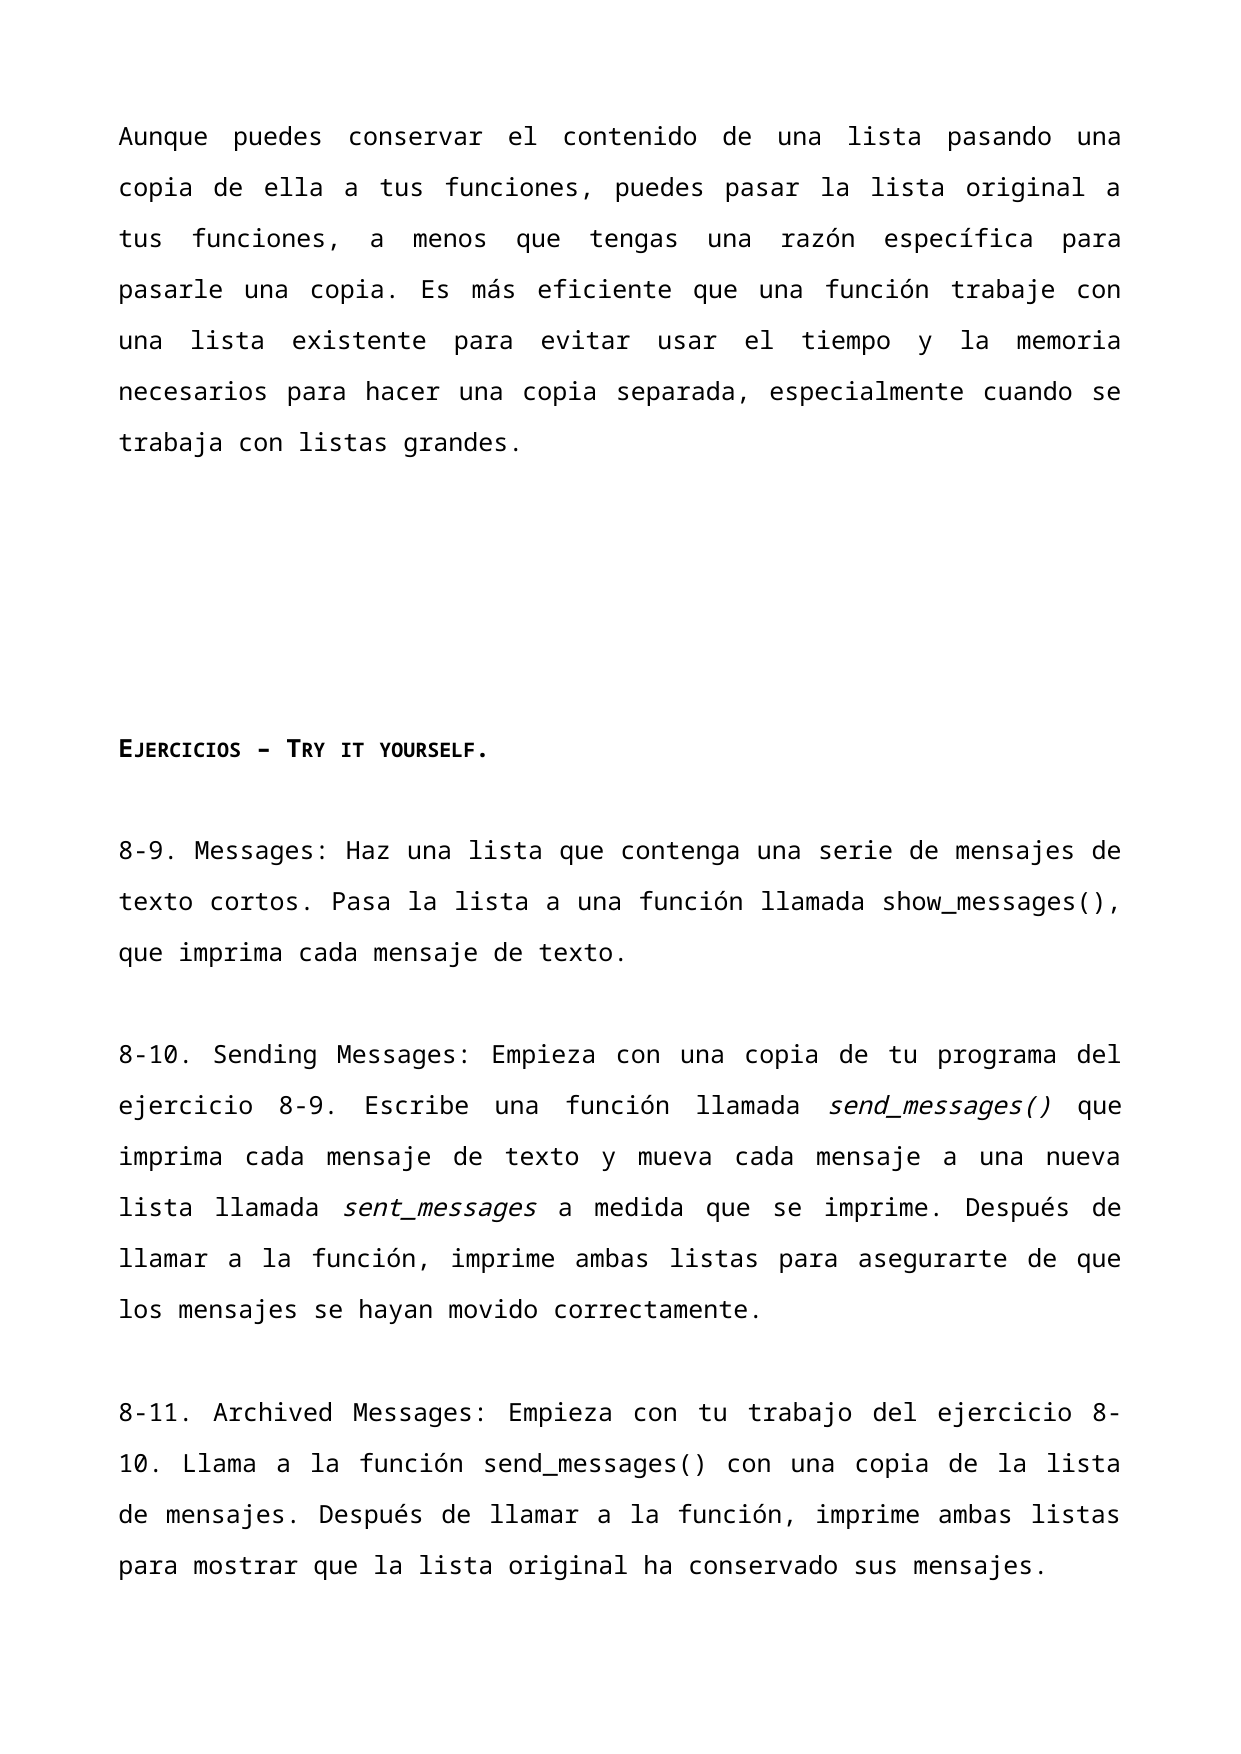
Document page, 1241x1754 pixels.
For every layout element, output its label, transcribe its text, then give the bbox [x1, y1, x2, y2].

text 8-10. Sending Messages: Empieza con una copia de tu programa del ejercicio 8-9. Escribe una función llamada send_messages() que imprima cada mensaje de texto y mueva cada mensaje a una nueva lista llamada sent_messages a medida que se imprime. Después de llamar a la función, imprime ambas listas para asegurarte de que los mensajes se hayan movido correctamente. [118, 1037, 1122, 1326]
text 8-9. Messages: Haz una lista que contenga una serie de mensajes de texto cortos. Pasa la lista a una función llamada show_messages(), que imprima cada mensaje de texto. [118, 833, 1122, 969]
text Ejercicios – Try it yourself. [118, 731, 1122, 765]
text Aunque puedes conservar el contenido de una lista pasando una copia de ella a tus funciones, puedes pasar la lista original a tus funciones, a menos que tengas una razón específica para pasarle una copia. Es más eficiente que una función trabaje con una lista existente para evitar usar el tiempo y la memoria necesarios para hacer una copia separada, especialmente cuando se trabaja con listas grandes. [118, 118, 1122, 458]
text 8-11. Archived Messages: Empieza con tu trabajo del ejercicio 8-10. Llama a la función send_messages() con una copia de la lista de mensajes. Después de llamar a la función, imprime ambas listas para mostrar que la lista original ha conservado sus mensajes. [118, 1394, 1122, 1581]
